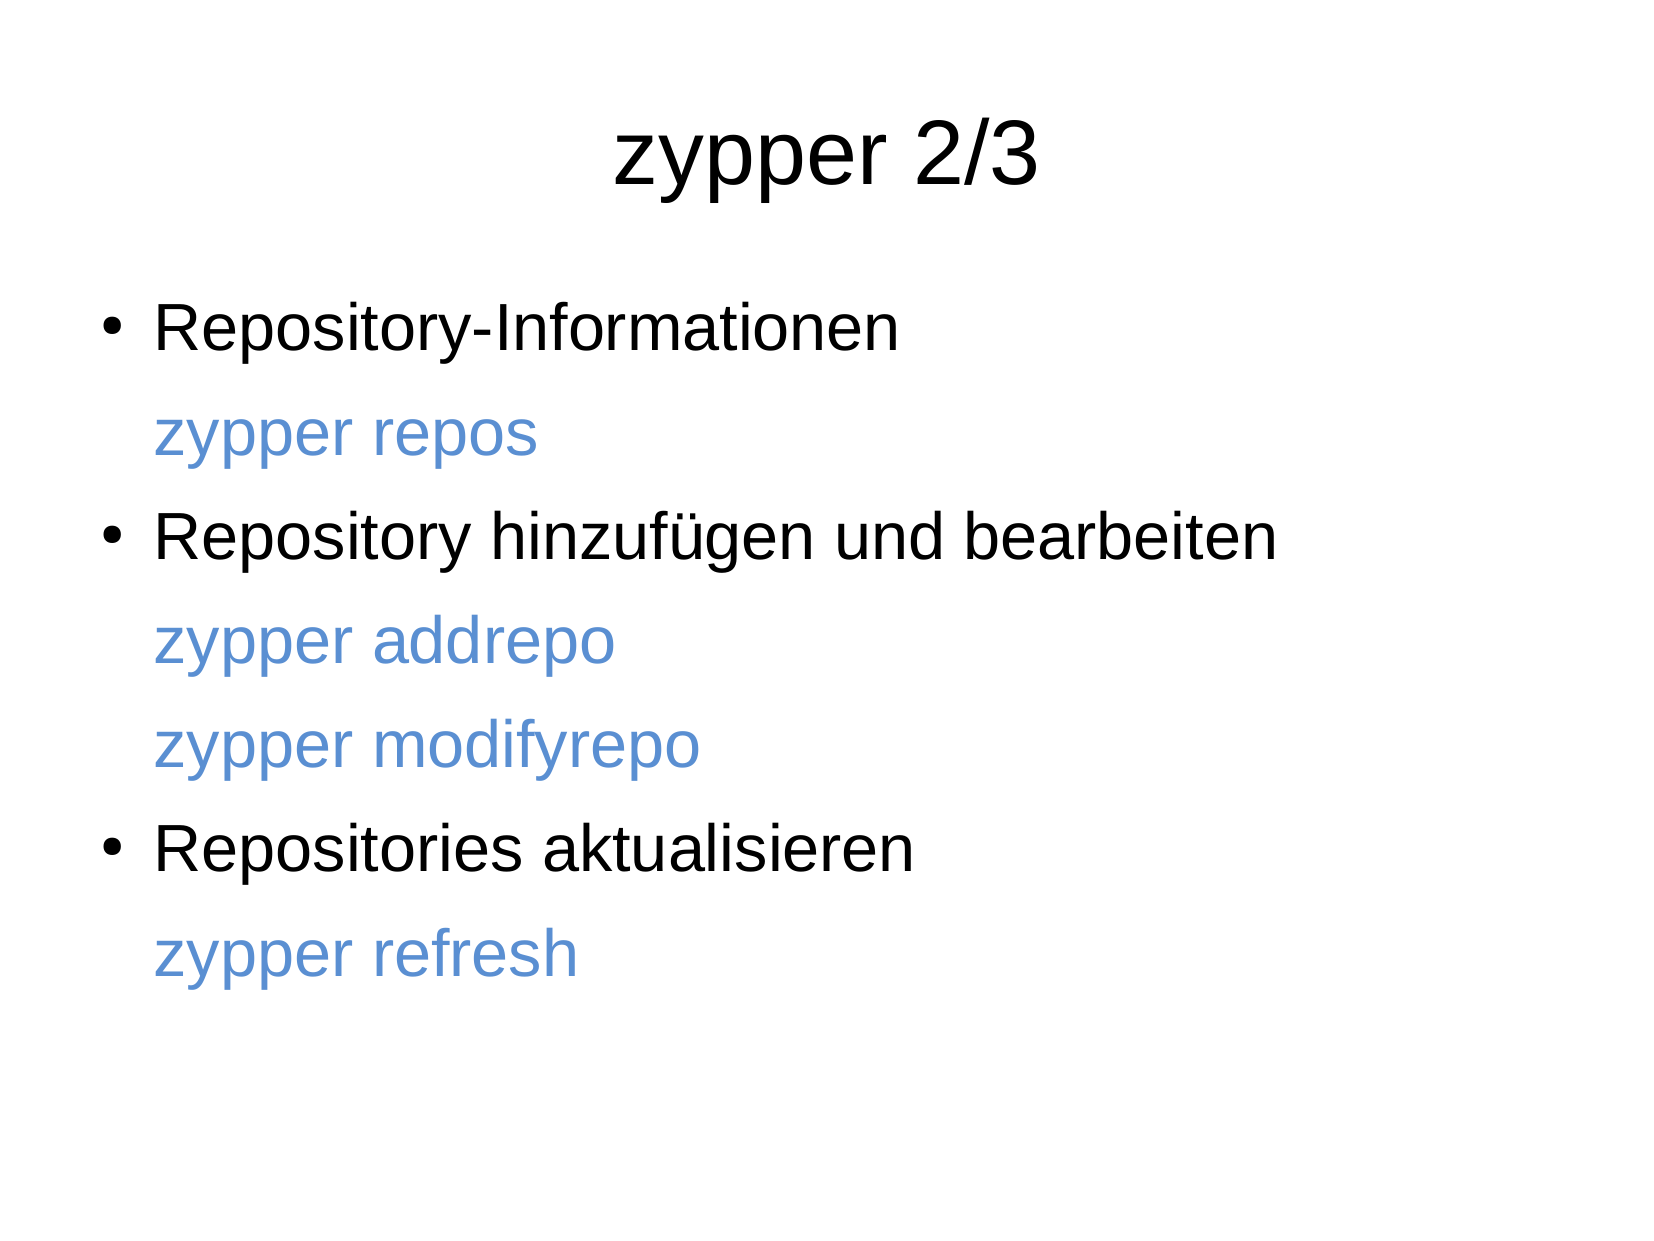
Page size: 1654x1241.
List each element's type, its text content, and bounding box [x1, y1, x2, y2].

title zypper 2/3 [82, 49, 1571, 257]
list Repository-Informationen zypper repos Repository hinzufügen und bearbeiten zypper addrepo zypper modifyrepo Repositories aktualisieren zypper refresh [82, 290, 1571, 1010]
